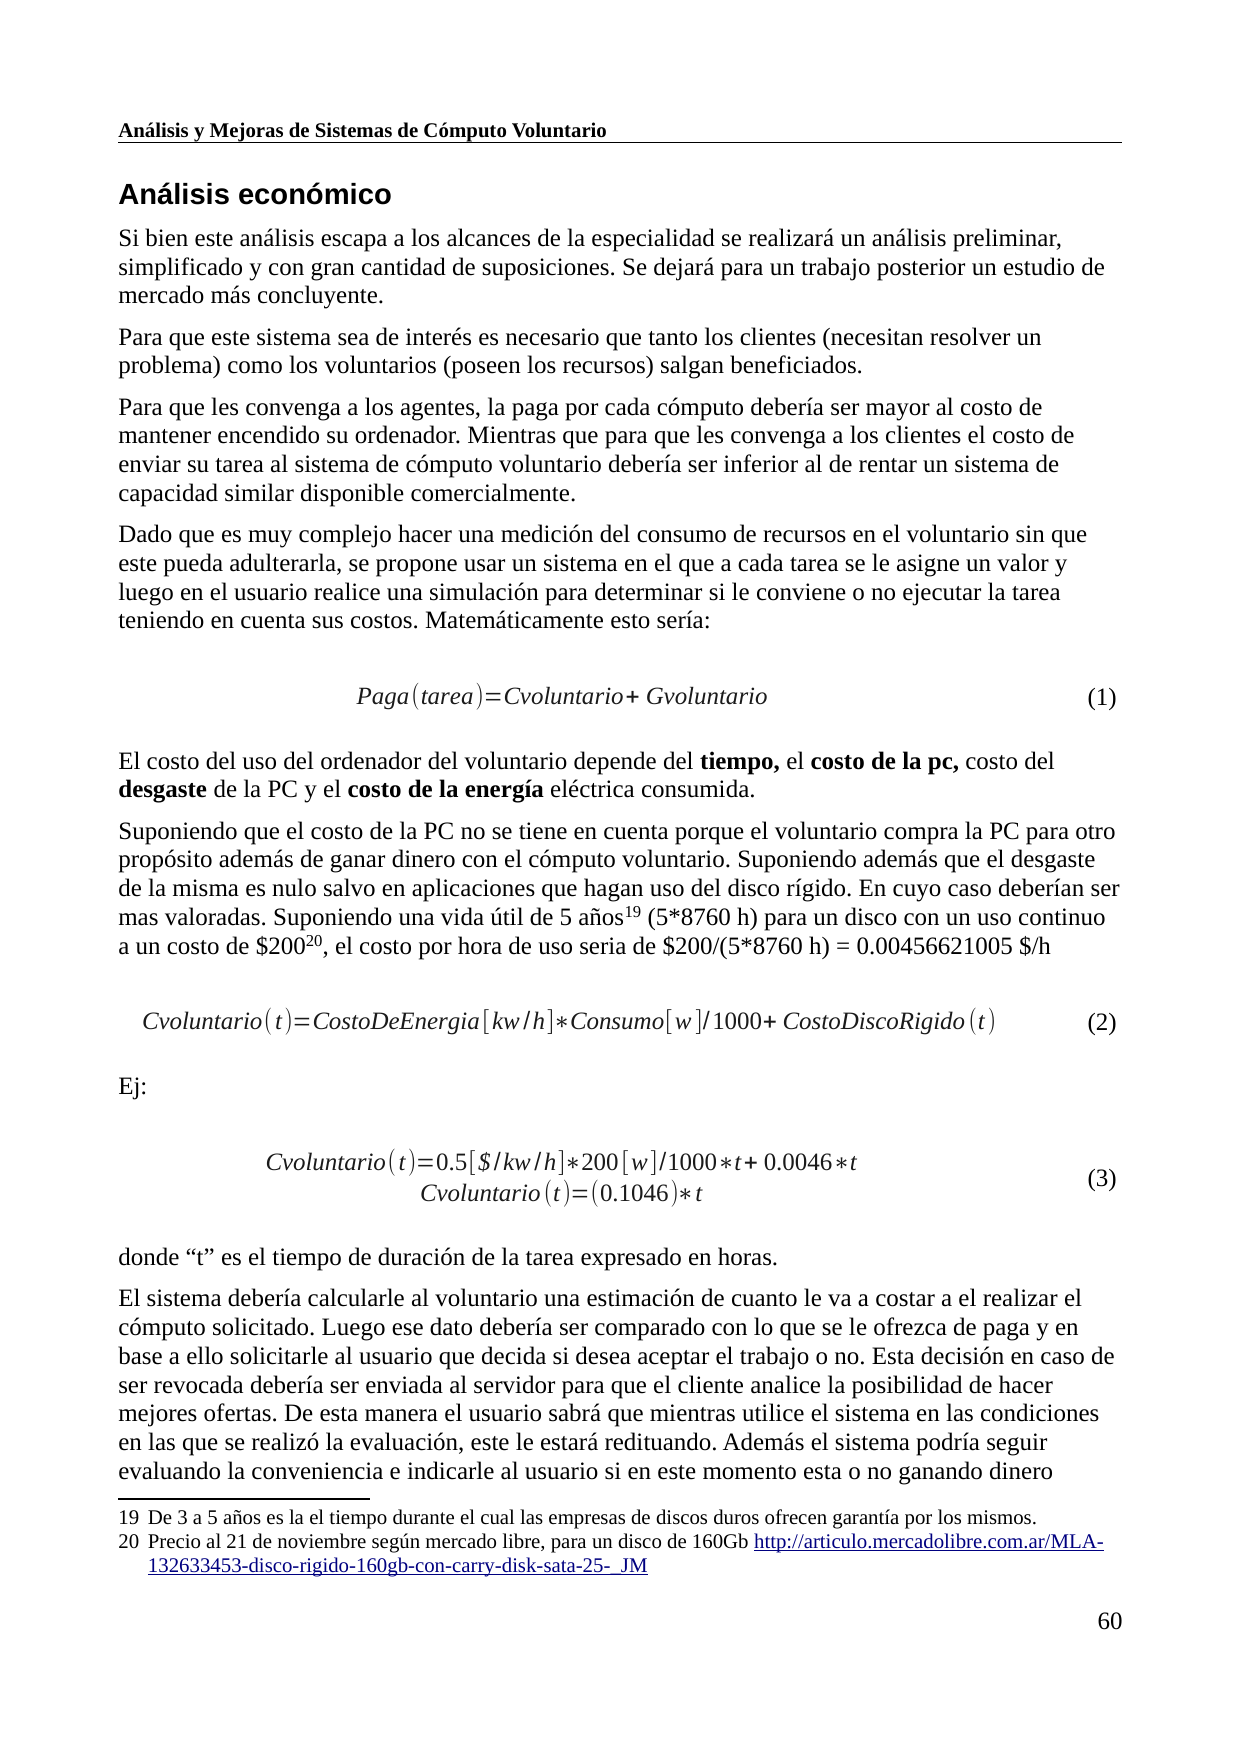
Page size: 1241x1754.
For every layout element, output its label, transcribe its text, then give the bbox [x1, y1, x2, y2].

text donde “t” es el tiempo de duración de la tarea expresado en horas. [118, 1242, 1122, 1271]
table_header [118, 1001, 1010, 1042]
table_header [118, 676, 1010, 717]
text Para que este sistema sea de interés es necesario que tanto los clientes (necesitan resolver un problema) como los voluntarios (poseen los recursos) salgan beneficiados. [118, 322, 1122, 379]
subtitle Análisis económico [118, 177, 1122, 211]
text El sistema debería calcularle al voluntario una estimación de cuanto le va a costar a el realizar el cómputo solicitado. Luego ese dato debería ser comparado con lo que se le ofrezca de paga y en base a ello solicitarle al usuario que decida si desea aceptar el trabajo o no. Esta decisión en caso de ser revocada debería ser enviada al servidor para que el cliente analice la posibilidad de hacer mejores ofertas. De esta manera el usuario sabrá que mientras utilice el sistema en las condiciones en las que se realizó la evaluación, este le estará redituando. Además el sistema podría seguir evaluando la conveniencia e indicarle al usuario si en este momento esta o no ganando dinero [118, 1283, 1122, 1485]
text Ej: [118, 1071, 1122, 1099]
table_header (3) [1010, 1141, 1122, 1213]
table_header (1) [1010, 676, 1122, 717]
text Para que les convenga a los agentes, la paga por cada cómputo debería ser mayor al costo de mantener encendido su ordenador. Mientras que para que les convenga a los clientes el costo de enviar su tarea al sistema de cómputo voluntario debería ser inferior al de rentar un sistema de capacidad similar disponible comercialmente. [118, 392, 1122, 507]
text El costo del uso del ordenador del voluntario depende del tiempo, el costo de la pc, costo del desgaste de la PC y el costo de la energía eléctrica consumida. [118, 746, 1122, 803]
table_header [118, 1141, 1010, 1213]
table_header (2) [1010, 1001, 1122, 1042]
text Precio al 21 de noviembre según mercado libre, para un disco de 160Gb http://articulo.mercadolibre.com.ar/MLA-132633453-disco-rigido-160gb-con-carry-disk-sata-25-_JM [118, 1529, 1122, 1577]
text Si bien este análisis escapa a los alcances de la especialidad se realizará un análisis preliminar, simplificado y con gran cantidad de suposiciones. Se dejará para un trabajo posterior un estudio de mercado más concluyente. [118, 223, 1122, 309]
text Dado que es muy complejo hacer una medición del consumo de recursos en el voluntario sin que este pueda adulterarla, se propone usar un sistema en el que a cada tarea se le asigne un valor y luego en el usuario realice una simulación para determinar si le conviene o no ejecutar la tarea teniendo en cuenta sus costos. Matemáticamente esto sería: [118, 519, 1122, 634]
text Suponiendo que el costo de la PC no se tiene en cuenta porque el voluntario compra la PC para otro propósito además de ganar dinero con el cómputo voluntario. Suponiendo además que el desgaste de la misma es nulo salvo en aplicaciones que hagan uso del disco rígido. En cuyo caso deberían ser mas valoradas. Suponiendo una vida útil de 5 años (5*8760 h) para un disco con un uso continuo a un costo de $200, el costo por hora de uso seria de $200/(5*8760 h) = 0.00456621005 $/h [118, 816, 1122, 959]
text De 3 a 5 años es la el tiempo durante el cual las empresas de discos duros ofrecen garantía por los mismos. [118, 1505, 1122, 1529]
